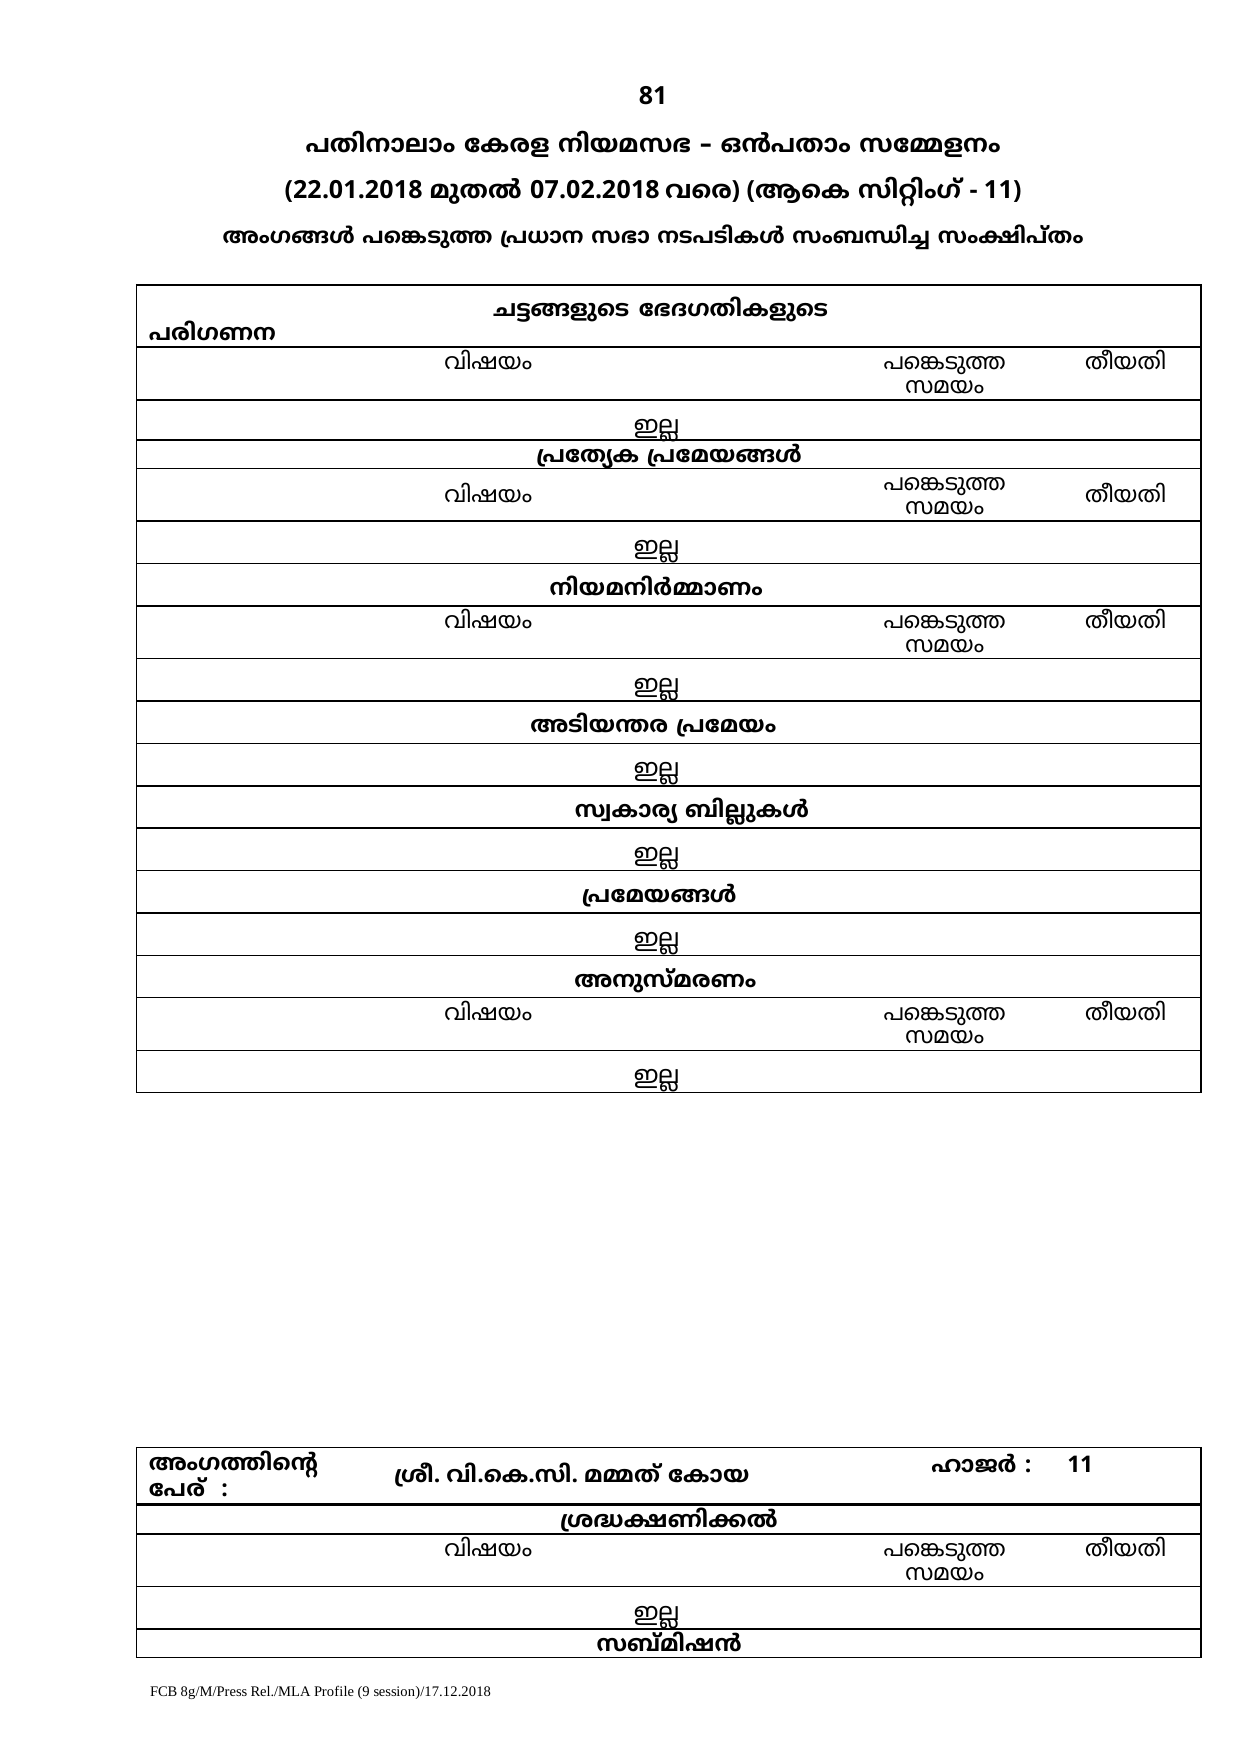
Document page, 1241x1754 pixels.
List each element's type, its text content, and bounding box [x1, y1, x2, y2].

table_cell ഇല്ല [137, 401, 840, 439]
table_cell [1050, 659, 1200, 700]
table_cell ശ്രദ്ധക്ഷണിക്കൽ [137, 1506, 1200, 1533]
table_cell [840, 829, 1049, 870]
table_cell ഇല്ല [137, 744, 840, 785]
table_cell തീയതി [1050, 1535, 1200, 1586]
table_cell ചട്ടങ്ങളുടെ ഭേദഗതികളുടെ പരിഗണന [137, 286, 840, 346]
table_cell [840, 522, 1049, 563]
table_cell വിഷയം [137, 469, 840, 520]
table_cell [1050, 564, 1200, 605]
table_cell പ്രമേയങ്ങള്‍ [137, 871, 840, 912]
table_cell നിയമനിര്‍മ്മാണം [137, 564, 840, 605]
table_cell [1050, 787, 1200, 827]
table_cell ഇല്ല [137, 829, 840, 870]
table_cell ഇല്ല [137, 659, 840, 700]
table_cell പ്രത്യേക പ്രമേയങ്ങള്‍ [137, 441, 1200, 468]
table_cell [840, 1051, 1049, 1092]
table_cell ഇല്ല [137, 1051, 840, 1092]
table_cell സബ്മിഷൻ [137, 1630, 1200, 1657]
table_cell ഇല്ല [137, 914, 840, 954]
table_cell [1050, 286, 1200, 346]
table_cell [1050, 744, 1200, 785]
table_cell [840, 787, 1049, 827]
table_cell തീയതി [1050, 469, 1200, 520]
table_cell അനുസ്മരണം [137, 956, 840, 997]
table_cell [840, 1587, 1049, 1628]
table_cell തീയതി [1050, 348, 1200, 399]
table_header 11 [1055, 1448, 1200, 1503]
table_cell [840, 744, 1049, 785]
table_cell [1050, 914, 1200, 954]
table_cell പങ്കെടുത്ത സമയം [840, 348, 1049, 399]
table_cell [1050, 1051, 1200, 1092]
table_cell വിഷയം [137, 1535, 840, 1586]
table_cell വിഷയം [137, 998, 840, 1049]
table_cell പങ്കെടുത്ത സമയം [840, 1535, 1049, 1586]
table_cell [840, 871, 1049, 912]
table_header അംഗത്തിന്റെ പേര് : [137, 1448, 382, 1503]
table_cell [840, 956, 1049, 997]
table_cell പങ്കെടുത്ത സമയം [840, 998, 1049, 1049]
table_cell ഇല്ല [137, 1587, 840, 1628]
table_cell [840, 564, 1049, 605]
table_header ഹാജര്‍ : [919, 1448, 1055, 1503]
table_cell [1050, 871, 1200, 912]
table_cell തീയതി [1050, 607, 1200, 658]
table_cell അടിയന്തര പ്രമേയം [137, 702, 840, 742]
table_cell [1050, 956, 1200, 997]
table_cell തീയതി [1050, 998, 1200, 1049]
table_cell [1050, 522, 1200, 563]
table_cell ഇല്ല [137, 522, 840, 563]
table_cell പങ്കെടുത്ത സമയം [840, 607, 1049, 658]
table_cell പങ്കെടുത്ത സമയം [840, 469, 1049, 520]
table_cell [840, 914, 1049, 954]
table_cell വിഷയം [137, 607, 840, 658]
table_cell [840, 702, 1049, 742]
table_header ശ്രീ. വി.കെ.സി. മമ്മത് കോയ [382, 1448, 919, 1503]
table_cell [1050, 401, 1200, 439]
table_cell സ്വകാര്യ ബില്ലുകള്‍ [137, 787, 840, 827]
table_cell [1050, 829, 1200, 870]
table_cell [840, 401, 1049, 439]
table_cell വിഷയം [137, 348, 840, 399]
table_cell [840, 286, 1049, 346]
table_cell [1050, 1587, 1200, 1628]
table_cell [1050, 702, 1200, 742]
table_cell [840, 659, 1049, 700]
